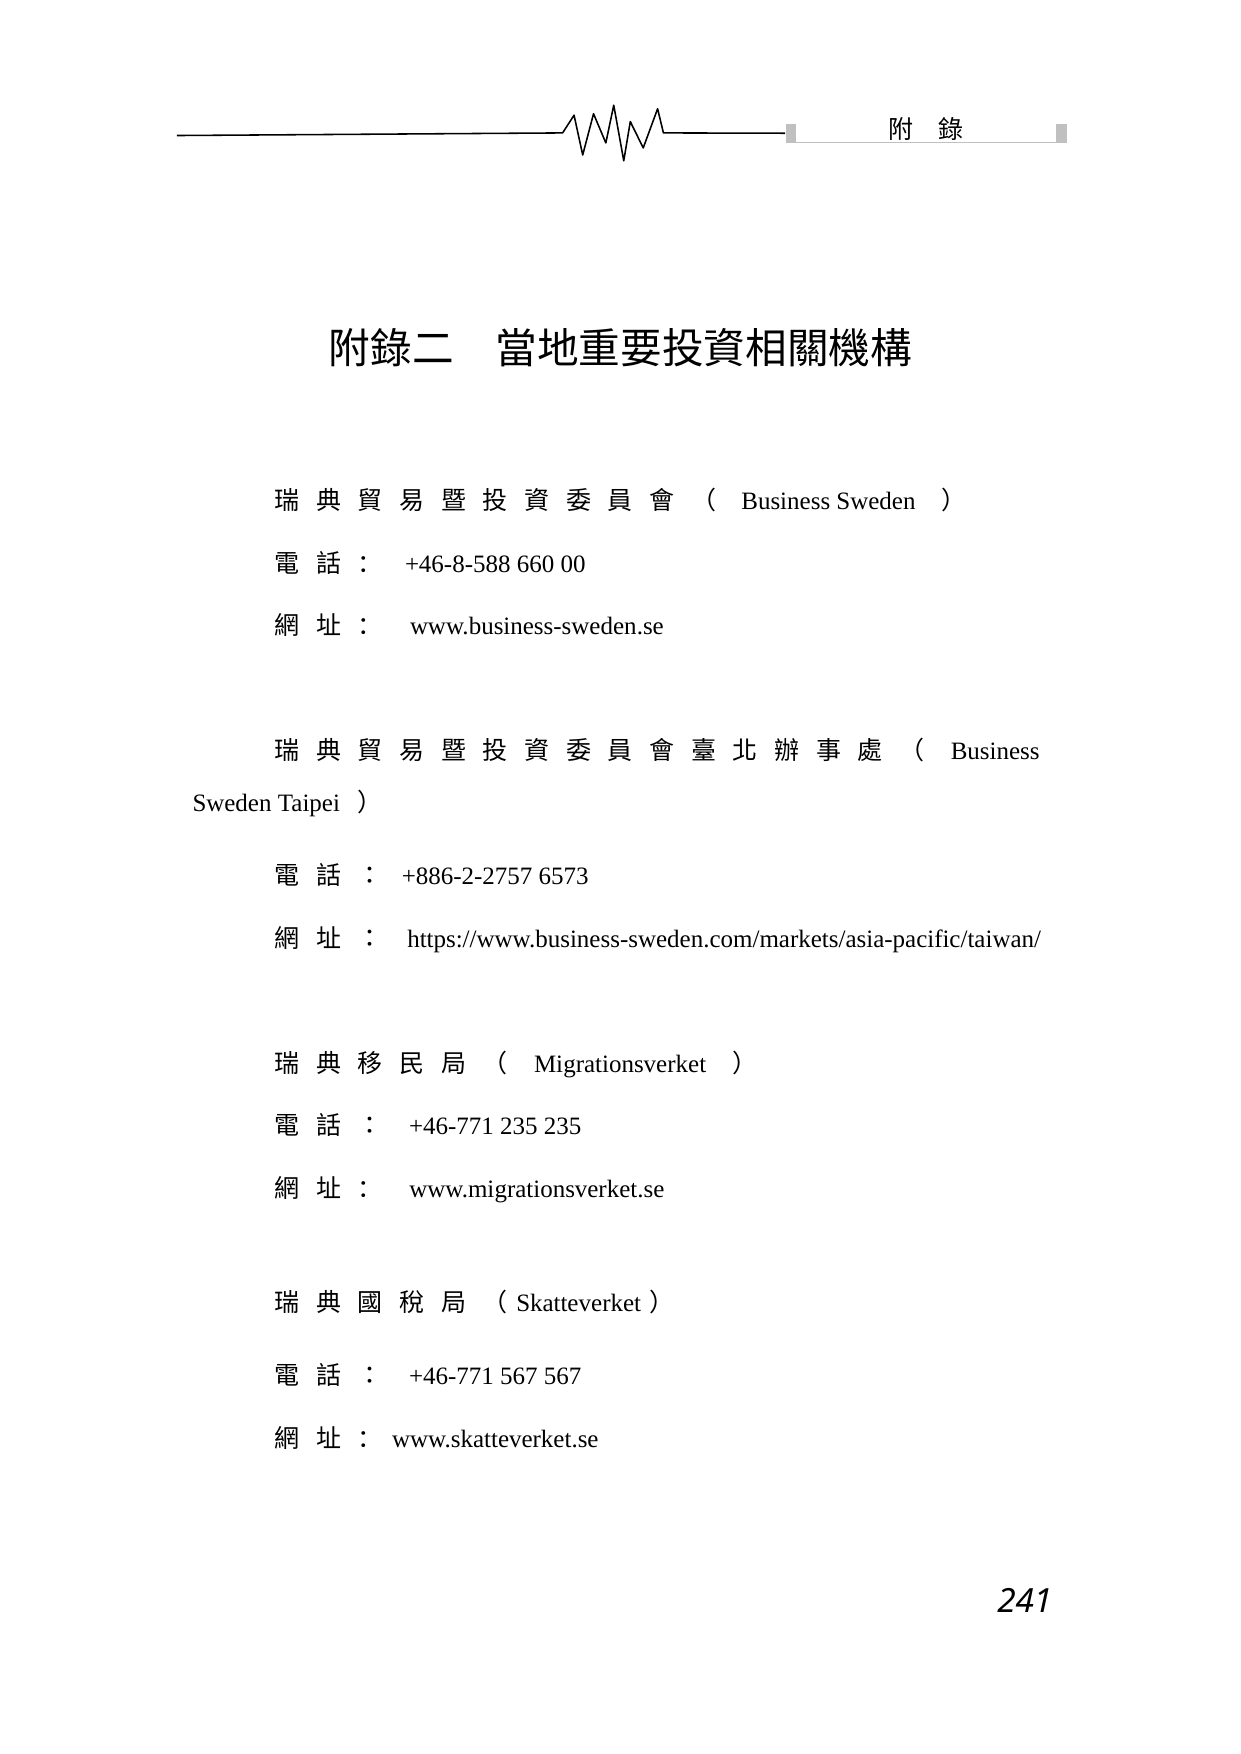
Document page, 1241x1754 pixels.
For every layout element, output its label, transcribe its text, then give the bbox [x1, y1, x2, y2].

text 電話：+46-771 235 235 [183, 1072, 1058, 1134]
text 電話：+46-8-588 660 00 [183, 509, 1058, 572]
text 網址：www.migrationsverket.se [183, 1134, 1058, 1197]
text 網址：https://www.business-sweden.com/markets/asia-pacific/taiwan/ [183, 884, 1058, 947]
text 網址：www.skatteverket.se [183, 1384, 1058, 1447]
text 網址：www.business-sweden.se [183, 572, 1058, 634]
text 附錄二 當地重要投資相關機構 [183, 304, 1058, 366]
text 瑞典移民局（Migrationsverket） [183, 1009, 1058, 1072]
text 電話：+886-2-2757 6573 [183, 822, 1058, 884]
text 瑞典貿易暨投資委員會（Business Sweden） [183, 447, 1058, 509]
text 瑞典貿易暨投資委員會臺北辦事處（Business Sweden Taipei） [183, 697, 1058, 822]
text 電話：+46-771 567 567 [183, 1322, 1058, 1384]
text 瑞典國稅局（Skatteverket） [183, 1259, 1058, 1322]
